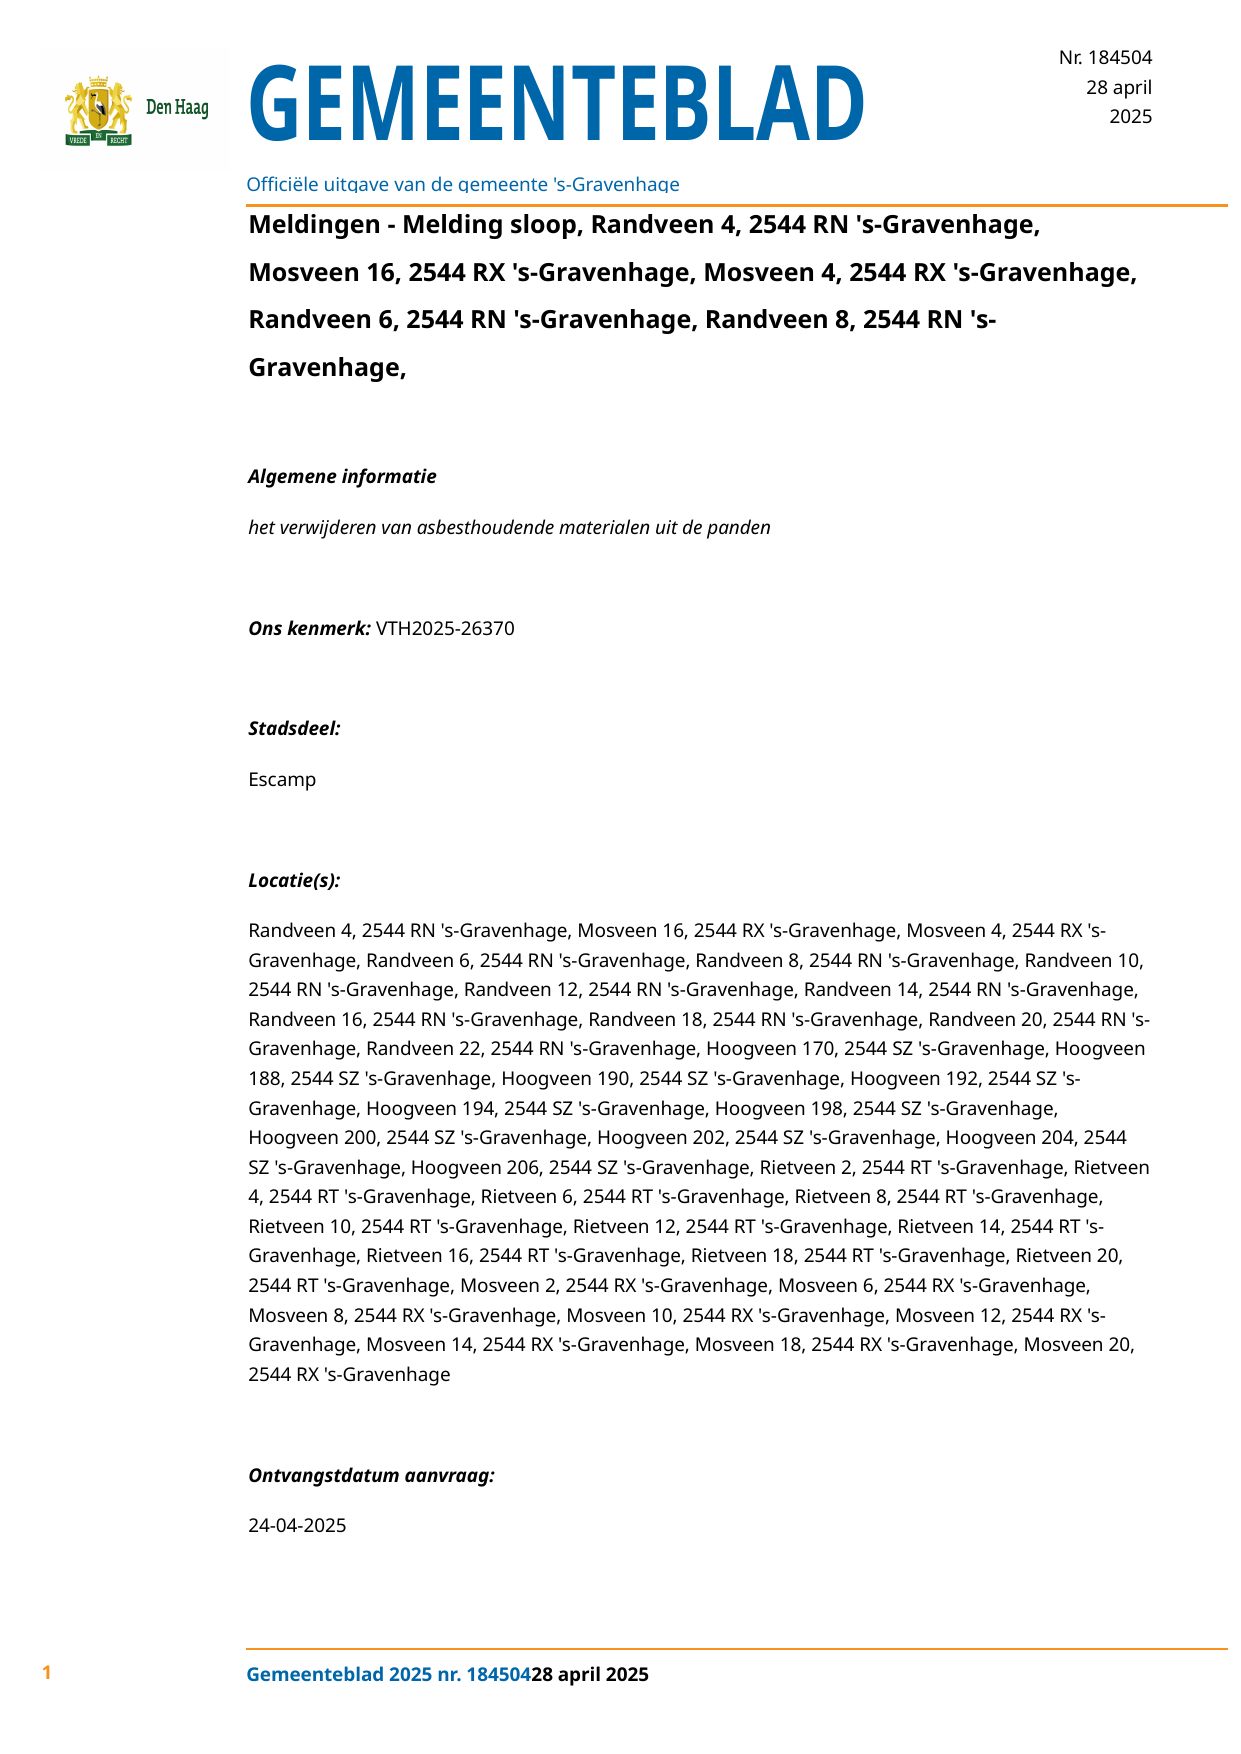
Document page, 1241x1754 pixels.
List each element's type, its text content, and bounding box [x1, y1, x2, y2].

text Meldingen - Melding sloop, Randveen 4, 2544 RN 's-Gravenhage, Mosveen 16, 2544 RX 's-Gravenhage, Mosveen 4, 2544 RX 's-Gravenhage, Randveen 6, 2544 RN 's-Gravenhage, Randveen 8, 2544 RN 's-Gravenhage, [248, 207, 1152, 384]
text het verwijderen van asbesthoudende materialen uit de panden [248, 514, 1152, 540]
text Ons kenmerk: VTH2025-26370 [248, 615, 1152, 641]
text Randveen 4, 2544 RN 's-Gravenhage, Mosveen 16, 2544 RX 's-Gravenhage, Mosveen 4, 2544 RX 's-Gravenhage, Randveen 6, 2544 RN 's-Gravenhage, Randveen 8, 2544 RN 's-Gravenhage, Randveen 10, 2544 RN 's-Gravenhage, Randveen 12, 2544 RN 's-Gravenhage, Randveen 14, 2544 RN 's-Gravenhage, Randveen 16, 2544 RN 's-Gravenhage, Randveen 18, 2544 RN 's-Gravenhage, Randveen 20, 2544 RN 's-Gravenhage, Randveen 22, 2544 RN 's-Gravenhage, Hoogveen 170, 2544 SZ 's-Gravenhage, Hoogveen 188, 2544 SZ 's-Gravenhage, Hoogveen 190, 2544 SZ 's-Gravenhage, Hoogveen 192, 2544 SZ 's-Gravenhage, Hoogveen 194, 2544 SZ 's-Gravenhage, Hoogveen 198, 2544 SZ 's-Gravenhage, Hoogveen 200, 2544 SZ 's-Gravenhage, Hoogveen 202, 2544 SZ 's-Gravenhage, Hoogveen 204, 2544 SZ 's-Gravenhage, Hoogveen 206, 2544 SZ 's-Gravenhage, Rietveen 2, 2544 RT 's-Gravenhage, Rietveen 4, 2544 RT 's-Gravenhage, Rietveen 6, 2544 RT 's-Gravenhage, Rietveen 8, 2544 RT 's-Gravenhage, Rietveen 10, 2544 RT 's-Gravenhage, Rietveen 12, 2544 RT 's-Gravenhage, Rietveen 14, 2544 RT 's-Gravenhage, Rietveen 16, 2544 RT 's-Gravenhage, Rietveen 18, 2544 RT 's-Gravenhage, Rietveen 20, 2544 RT 's-Gravenhage, Mosveen 2, 2544 RX 's-Gravenhage, Mosveen 6, 2544 RX 's-Gravenhage, Mosveen 8, 2544 RX 's-Gravenhage, Mosveen 10, 2544 RX 's-Gravenhage, Mosveen 12, 2544 RX 's-Gravenhage, Mosveen 14, 2544 RX 's-Gravenhage, Mosveen 18, 2544 RX 's-Gravenhage, Mosveen 20, 2544 RX 's-Gravenhage [248, 917, 1152, 1387]
text Algemene informatie [248, 463, 1152, 489]
text Ontvangstdatum aanvraag: [248, 1462, 1152, 1488]
text 24-04-2025 [248, 1512, 1152, 1538]
text Stadsdeel: [248, 716, 1152, 741]
picture [41, 47, 231, 172]
text Locatie(s): [248, 867, 1152, 893]
text Escamp [248, 766, 1152, 792]
